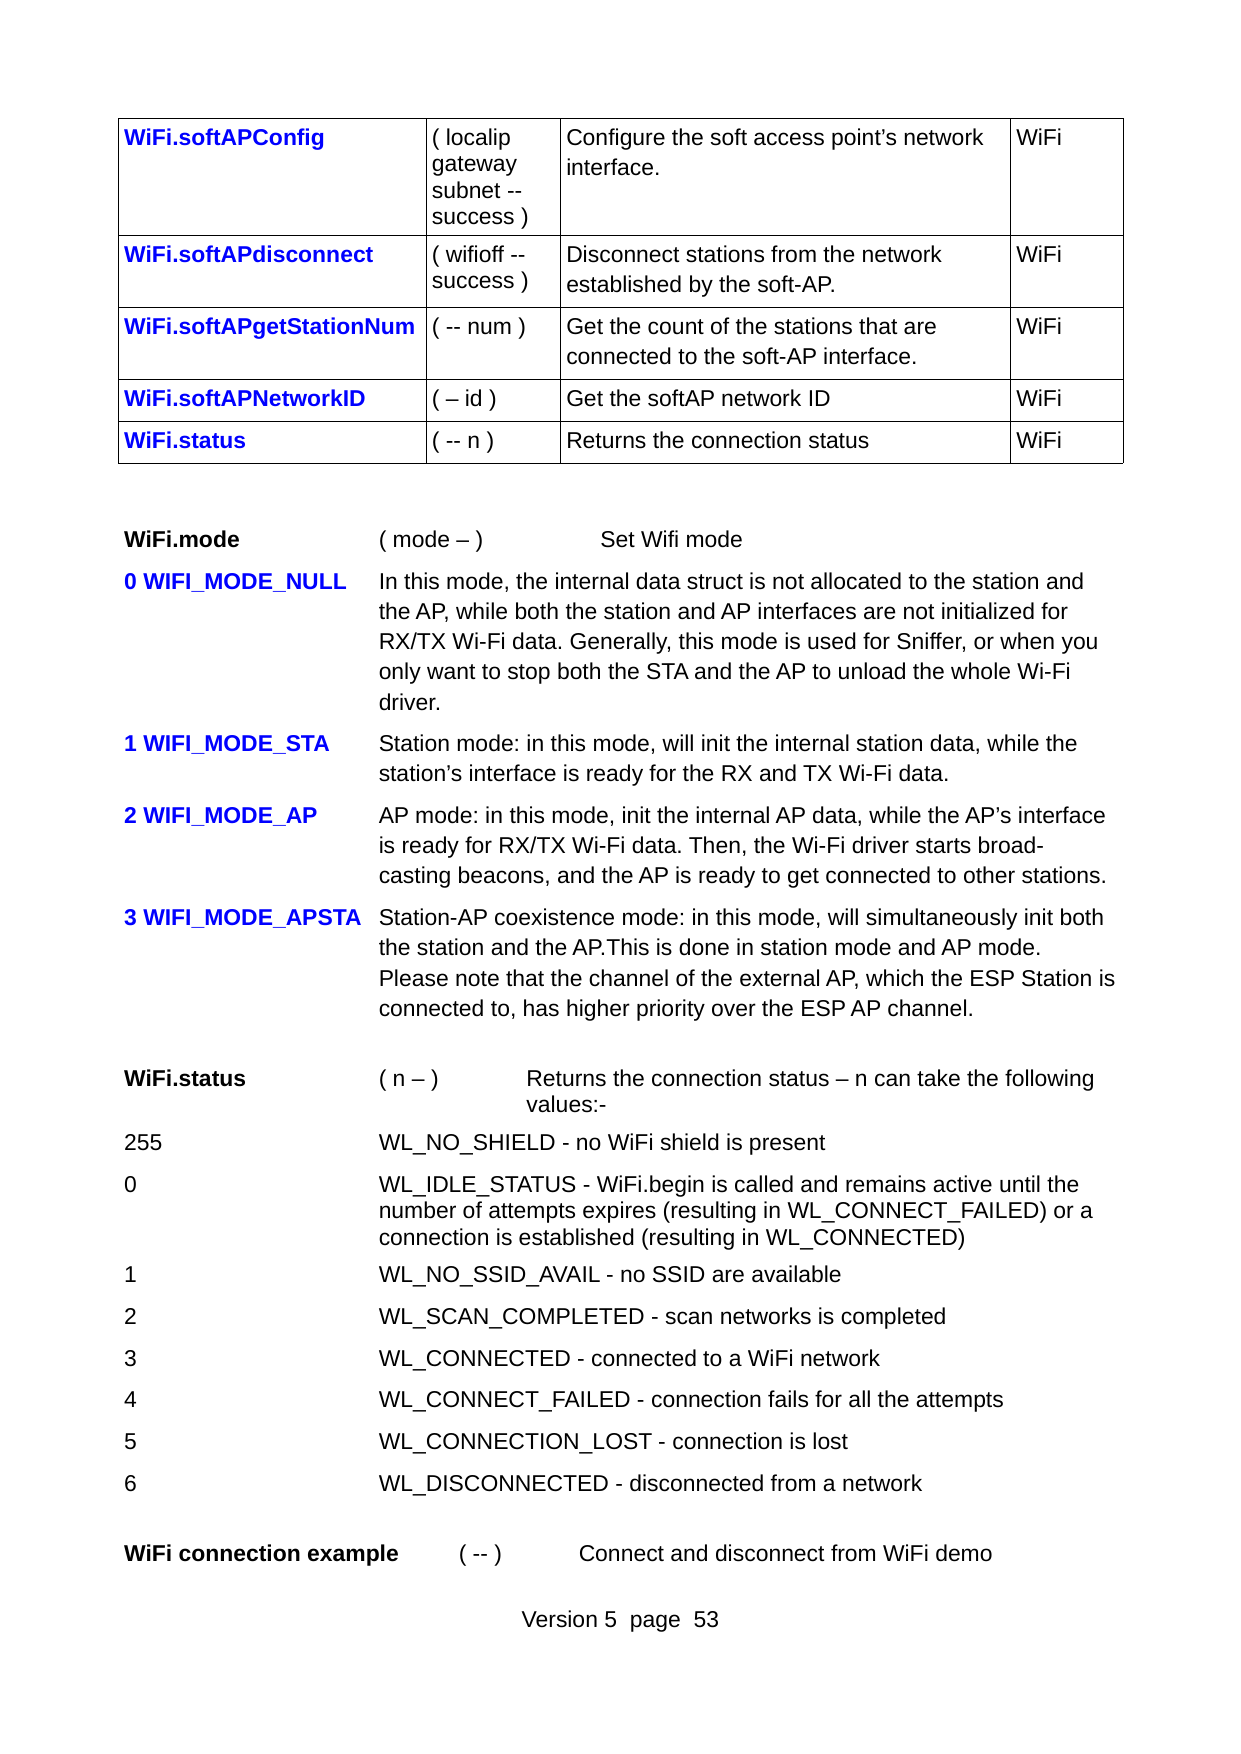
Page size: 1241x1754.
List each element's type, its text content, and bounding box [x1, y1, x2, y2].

table_cell WL_CONNECT_FAILED - connection fails for all the attempts [373, 1381, 1123, 1422]
table_header WiFi connection example [118, 1535, 453, 1572]
table_cell WiFi [1011, 422, 1123, 463]
table_cell 0 [118, 1165, 373, 1256]
table_cell Get the softAP network ID [561, 380, 1010, 421]
table_cell 4 [118, 1381, 373, 1422]
table_cell Station-AP coexistence mode: in this mode, will simultaneously init both the station and the AP.This is done in station mode and AP mode. Please note that the channel of the external AP, which the ESP Station is connected to, has higher priority over the ESP AP channel. [373, 898, 1123, 1031]
table_cell 1 WIFI_MODE_STA [118, 724, 373, 796]
table_cell ( -- num ) [427, 308, 560, 379]
table_cell Get the count of the stations that are connected to the soft-AP interface. [561, 308, 1010, 379]
table_cell WL_NO_SHIELD - no WiFi shield is present [373, 1124, 1123, 1165]
table_cell Configure the soft access point’s network interface. [561, 119, 1010, 235]
table_cell 1 [118, 1256, 373, 1297]
table_header Connect and disconnect from WiFi demo [573, 1535, 1123, 1572]
table_cell WiFi.softAPConfig [119, 119, 426, 235]
table_cell WiFi.status [119, 422, 426, 463]
table_cell 0 WIFI_MODE_NULL [118, 562, 373, 724]
table_cell AP mode: in this mode, init the internal AP data, while the AP’s interface is ready for RX/TX Wi-Fi data. Then, the Wi-Fi driver starts broad- casting beacons, and the AP is ready to get connected to other stations. [373, 796, 1123, 898]
table_cell 5 [118, 1423, 373, 1464]
table_header ( n – ) Returns the connection status – n can take the following values:- [373, 1059, 1123, 1123]
table_cell ( – id ) [427, 380, 560, 421]
table_cell WL_SCAN_COMPLETED - scan networks is completed [373, 1298, 1123, 1339]
table_cell 3 [118, 1339, 373, 1381]
table_cell 255 [118, 1124, 373, 1165]
table_cell WL_CONNECTION_LOST - connection is lost [373, 1423, 1123, 1464]
table_cell 3 WIFI_MODE_APSTA [118, 898, 373, 1031]
table_header ( mode – ) Set Wifi mode [373, 520, 1123, 562]
table_cell WL_CONNECTED - connected to a WiFi network [373, 1339, 1123, 1381]
table_cell ( -- n ) [427, 422, 560, 463]
table_header ( -- ) [453, 1535, 573, 1572]
table_cell ( wifioff -- success ) [427, 236, 560, 307]
table_cell ( localip gateway subnet -- success ) [427, 119, 560, 235]
table_cell WL_NO_SSID_AVAIL - no SSID are available [373, 1256, 1123, 1297]
table_cell In this mode, the internal data struct is not allocated to the station and the AP, while both the station and AP interfaces are not initialized for RX/TX Wi-Fi data. Generally, this mode is used for Sniffer, or when you only want to stop both the STA and the AP to unload the whole Wi-Fi driver. [373, 562, 1123, 724]
table_cell Disconnect stations from the network established by the soft-AP. [561, 236, 1010, 307]
table_cell 2 [118, 1298, 373, 1339]
table_cell WiFi [1011, 380, 1123, 421]
table_cell 6 [118, 1464, 373, 1506]
table_cell Station mode: in this mode, will init the internal station data, while the station’s interface is ready for the RX and TX Wi-Fi data. [373, 724, 1123, 796]
table_cell WiFi.softAPgetStationNum [119, 308, 426, 379]
table_cell 2 WIFI_MODE_AP [118, 796, 373, 898]
table_header WiFi.status [118, 1059, 373, 1123]
table_cell WiFi [1011, 308, 1123, 379]
table_cell WiFi.softAPdisconnect [119, 236, 426, 307]
table_cell WL_DISCONNECTED - disconnected from a network [373, 1464, 1123, 1506]
table_cell Returns the connection status [561, 422, 1010, 463]
table_cell WL_IDLE_STATUS - WiFi.begin is called and remains active until the number of attempts expires (resulting in WL_CONNECT_FAILED) or a connection is established (resulting in WL_CONNECTED) [373, 1165, 1123, 1256]
table_cell WiFi [1011, 236, 1123, 307]
table_header WiFi.mode [118, 520, 373, 562]
table_cell WiFi [1011, 119, 1123, 235]
table_cell WiFi.softAPNetworkID [119, 380, 426, 421]
